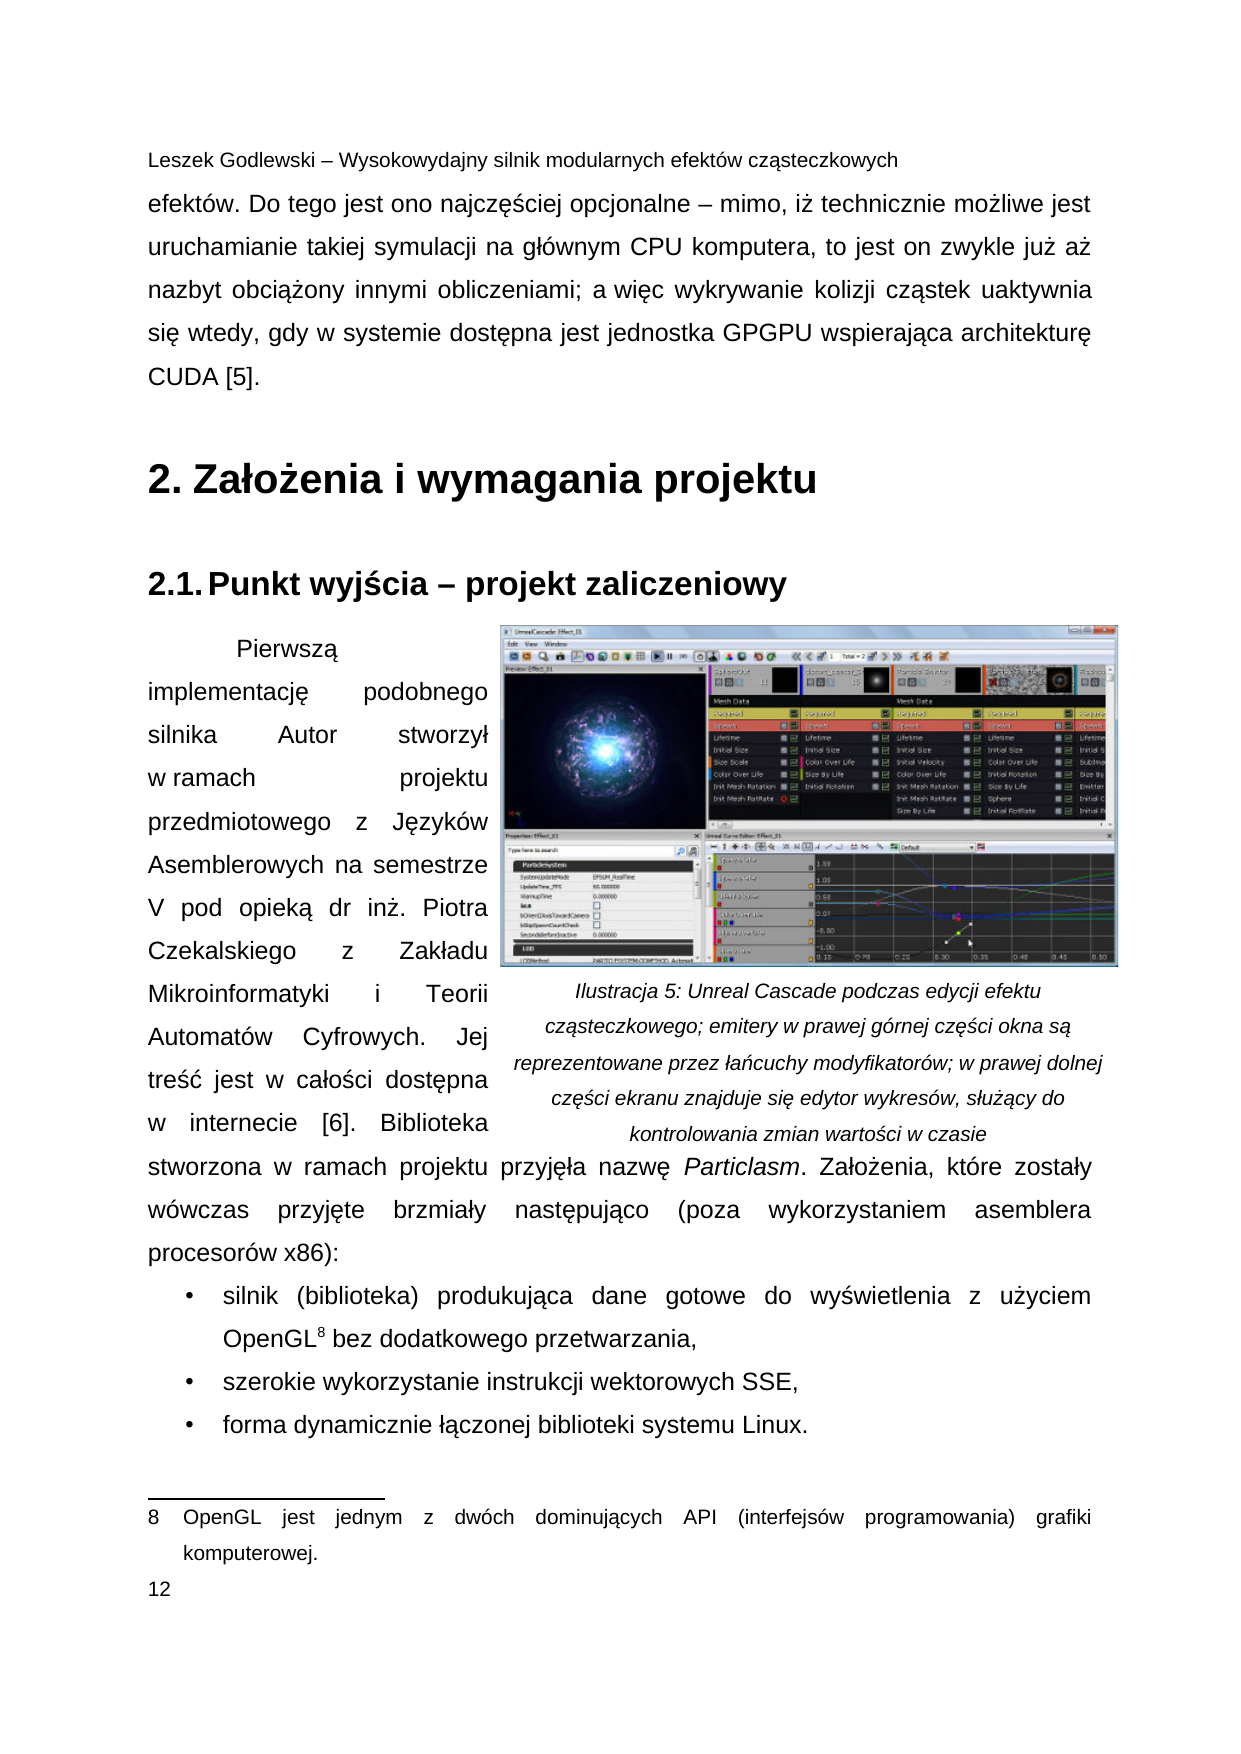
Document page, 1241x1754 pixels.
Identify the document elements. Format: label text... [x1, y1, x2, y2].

list OpenGL jest jednym z dwóch dominujących API (interfejsów programowania) grafiki komputerowej. [148, 1505, 1092, 1565]
subtitle Założenia i wymagania projektu [148, 454, 1092, 502]
text Pierwszą implementację podobnego silnika Autor stworzył w ramach projektu przedmiotowego z Języków Asemblerowych na semestrze V pod opieką dr inż. Piotra Czekalskiego z Zakładu Mikroinformatyki i Teorii Automatów Cyfrowych. Jej treść jest w całości dostępna w internecie [6]. Biblioteka stworzona w ramach projektu przyjęła nazwę Particlasm. Założenia, które zostały wówczas przyjęte brzmiały następująco (poza wykorzystaniem asemblera procesorów x86): [148, 967, 1092, 1267]
text Ilustracja 5: Unreal Cascade podczas edycji efektu cząsteczkowego; emitery w prawej górnej części okna są reprezentowane przez łańcuchy modyfikatorów; w prawej dolnej części ekranu znajduje się edytor wykresów, służący do kontrolowania zmian wartości w czasie [500, 967, 1118, 1146]
list forma dynamicznie łączonej biblioteki systemu Linux. [185, 1411, 1092, 1439]
text efektów. Do tego jest ono najczęściej opcjonalne – mimo, iż technicznie możliwe jest uruchamianie takiej symulacji na głównym CPU komputera, to jest on zwykle już aż nazbyt obciążony innymi obliczeniami; a więc wykrywanie kolizji cząstek uaktywnia się wtedy, gdy w systemie dostępna jest jednostka GPGPU wspierająca architekturę CUDA [5]. [148, 189, 1092, 390]
list silnik (biblioteka) produkująca dane gotowe do wyświetlenia z użyciem OpenGL bez dodatkowego przetwarzania, [185, 1281, 1092, 1353]
picture [500, 625, 1119, 967]
list szerokie wykorzystanie instrukcji wektorowych SSE, [185, 1367, 1092, 1396]
subtitle Punkt wyjścia – projekt zaliczeniowy [148, 564, 1092, 602]
